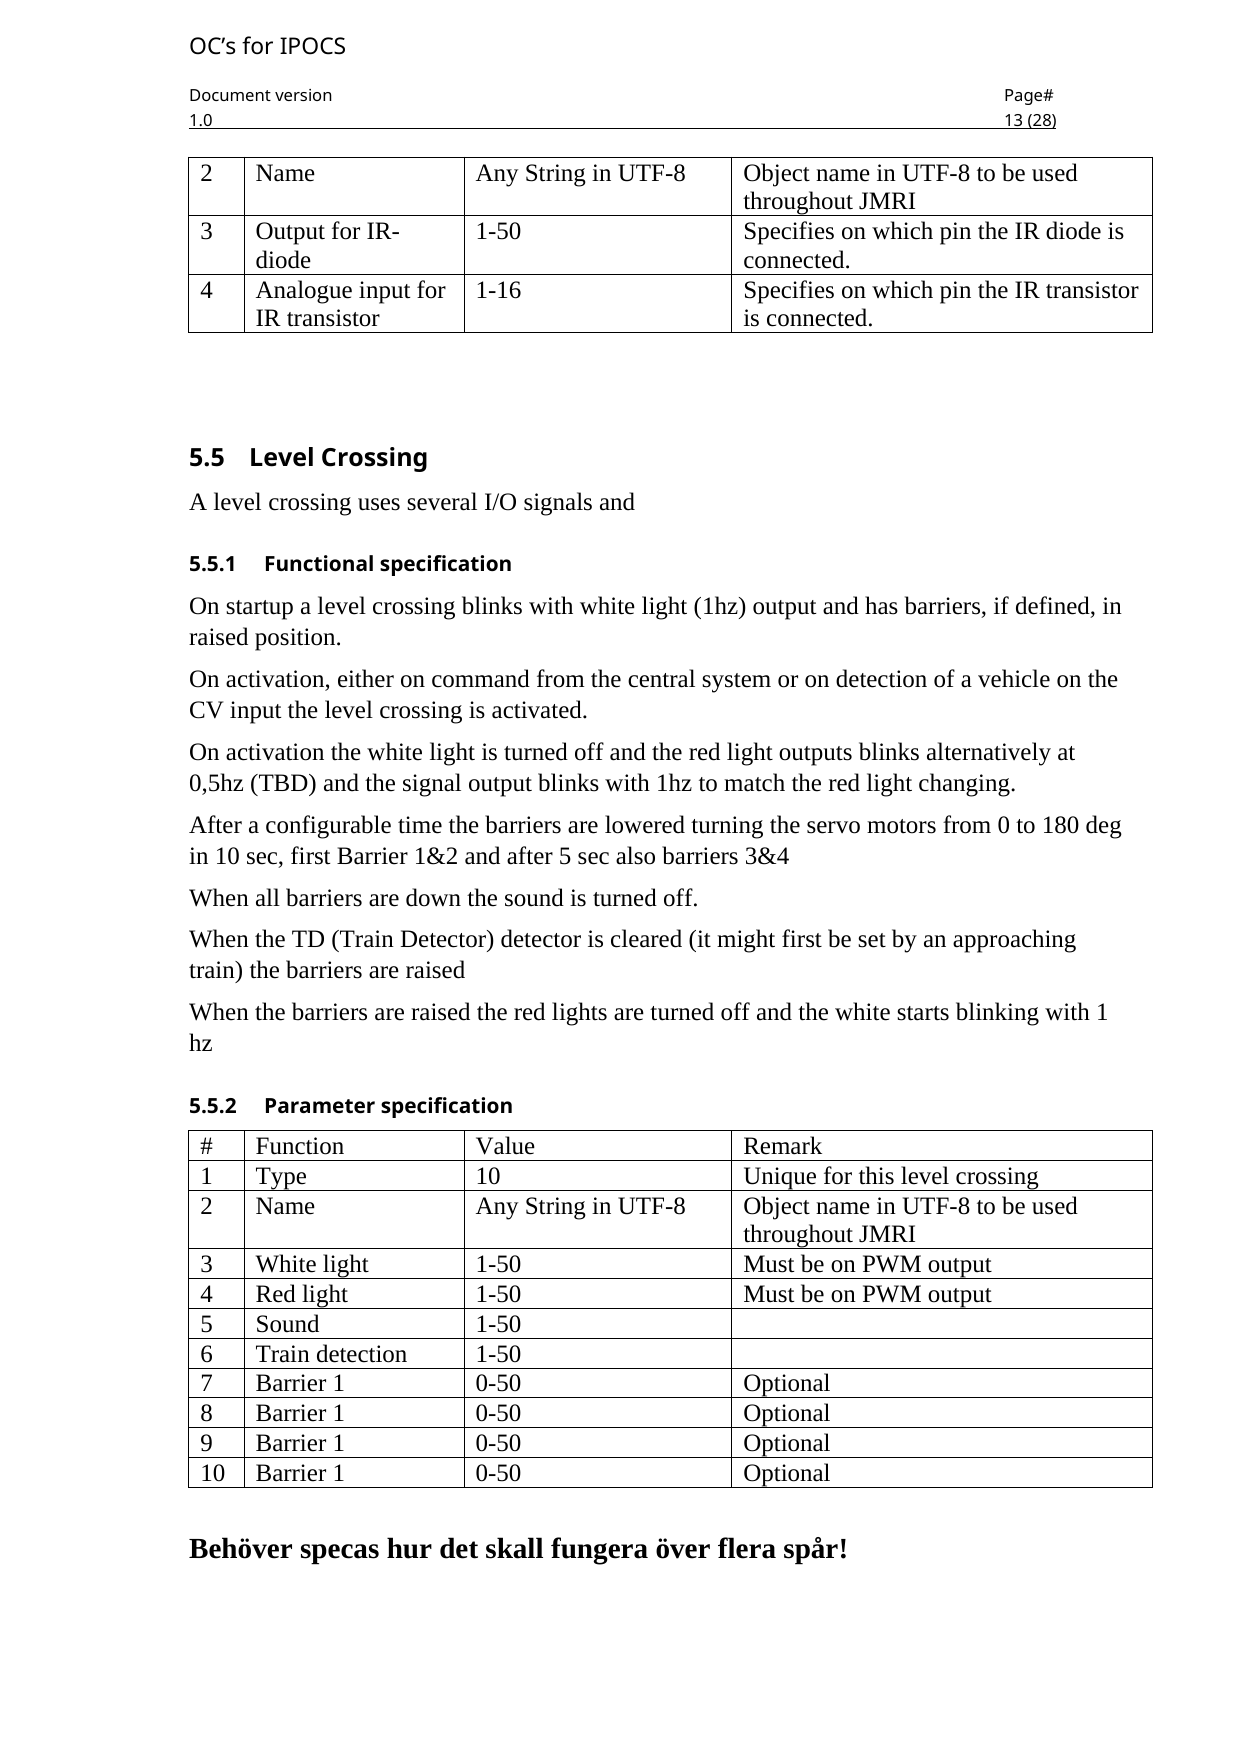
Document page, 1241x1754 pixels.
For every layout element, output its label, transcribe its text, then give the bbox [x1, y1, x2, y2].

table_cell Barrier 1 [245, 1369, 464, 1397]
subtitle Level Crossing [189, 440, 1122, 474]
table_cell 9 [189, 1428, 244, 1457]
table_cell 1-16 [465, 275, 731, 332]
table_cell 7 [189, 1369, 244, 1397]
subtitle Parameter specification [189, 1088, 1122, 1120]
table_cell Analogue input for IR transistor [245, 275, 464, 332]
table_cell Any String in UTF-8 [465, 1191, 731, 1248]
table_cell Train detection [245, 1339, 464, 1367]
table_cell 10 [189, 1458, 244, 1487]
table_cell 1-50 [465, 1339, 731, 1367]
table_cell White light [245, 1249, 464, 1278]
table_cell 5 [189, 1309, 244, 1338]
table_cell Specifies on which pin the IR diode is connected. [732, 216, 1152, 274]
table_cell Any String in UTF-8 [465, 158, 731, 215]
table_cell 4 [189, 1279, 244, 1308]
subtitle Functional specification [189, 547, 1122, 578]
table_cell Name [245, 1191, 464, 1248]
table_header Function [245, 1131, 464, 1160]
table_cell [732, 1309, 1152, 1338]
table_cell Specifies on which pin the IR transistor is connected. [732, 275, 1152, 332]
table_cell 10 [465, 1161, 731, 1190]
table_cell Must be on PWM output [732, 1279, 1152, 1308]
table_cell [732, 1339, 1152, 1367]
table_cell Output for IR-diode [245, 216, 464, 274]
table_cell 4 [189, 275, 244, 332]
table_cell Name [245, 158, 464, 215]
text When the barriers are raised the red lights are turned off and the white starts blinking with 1 hz [189, 995, 1122, 1057]
text On activation, either on command from the central system or on detection of a vehicle on the CV input the level crossing is activated. [189, 661, 1122, 724]
table_cell 0-50 [465, 1428, 731, 1457]
table_header # [189, 1131, 244, 1160]
table_cell Object name in UTF-8 to be used throughout JMRI [732, 158, 1152, 215]
text When the TD (Train Detector) detector is cleared (it might first be set by an approaching train) the barriers are raised [189, 922, 1122, 984]
table_cell Sound [245, 1309, 464, 1338]
table_cell Barrier 1 [245, 1428, 464, 1457]
table_cell 2 [189, 1191, 244, 1248]
table_cell 1 [189, 1161, 244, 1190]
table_cell Must be on PWM output [732, 1249, 1152, 1278]
text After a configurable time the barriers are lowered turning the servo motors from 0 to 180 deg in 10 sec, first Barrier 1&2 and after 5 sec also barriers 3&4 [189, 807, 1122, 870]
table_cell 1-50 [465, 1309, 731, 1338]
table_cell Type [245, 1161, 464, 1190]
text Behöver specas hur det skall fungera över flera spår! [189, 1532, 1122, 1565]
table_cell Unique for this level crossing [732, 1161, 1152, 1190]
table_cell Optional [732, 1458, 1152, 1487]
table_cell Red light [245, 1279, 464, 1308]
table_cell 0-50 [465, 1458, 731, 1487]
table_cell Optional [732, 1398, 1152, 1427]
table_header Value [465, 1131, 731, 1160]
table_cell Barrier 1 [245, 1398, 464, 1427]
table_cell Optional [732, 1428, 1152, 1457]
text On startup a level crossing blinks with white light (1hz) output and has barriers, if defined, in raised position. [189, 588, 1122, 651]
table_cell 0-50 [465, 1398, 731, 1427]
table_header Remark [732, 1131, 1152, 1160]
table_cell Barrier 1 [245, 1458, 464, 1487]
table_cell 3 [189, 216, 244, 274]
table_cell 1-50 [465, 216, 731, 274]
table_cell Object name in UTF-8 to be used throughout JMRI [732, 1191, 1152, 1248]
table_cell 1-50 [465, 1279, 731, 1308]
table_cell 1-50 [465, 1249, 731, 1278]
table_cell 6 [189, 1339, 244, 1367]
table_cell 2 [189, 158, 244, 215]
text A level crossing uses several I/O signals and [189, 484, 1122, 516]
table_cell 8 [189, 1398, 244, 1427]
table_cell 3 [189, 1249, 244, 1278]
table_cell 0-50 [465, 1369, 731, 1397]
table_cell Optional [732, 1369, 1152, 1397]
text When all barriers are down the sound is turned off. [189, 880, 1122, 911]
text On activation the white light is turned off and the red light outputs blinks alternatively at 0,5hz (TBD) and the signal output blinks with 1hz to match the red light changing. [189, 734, 1122, 797]
